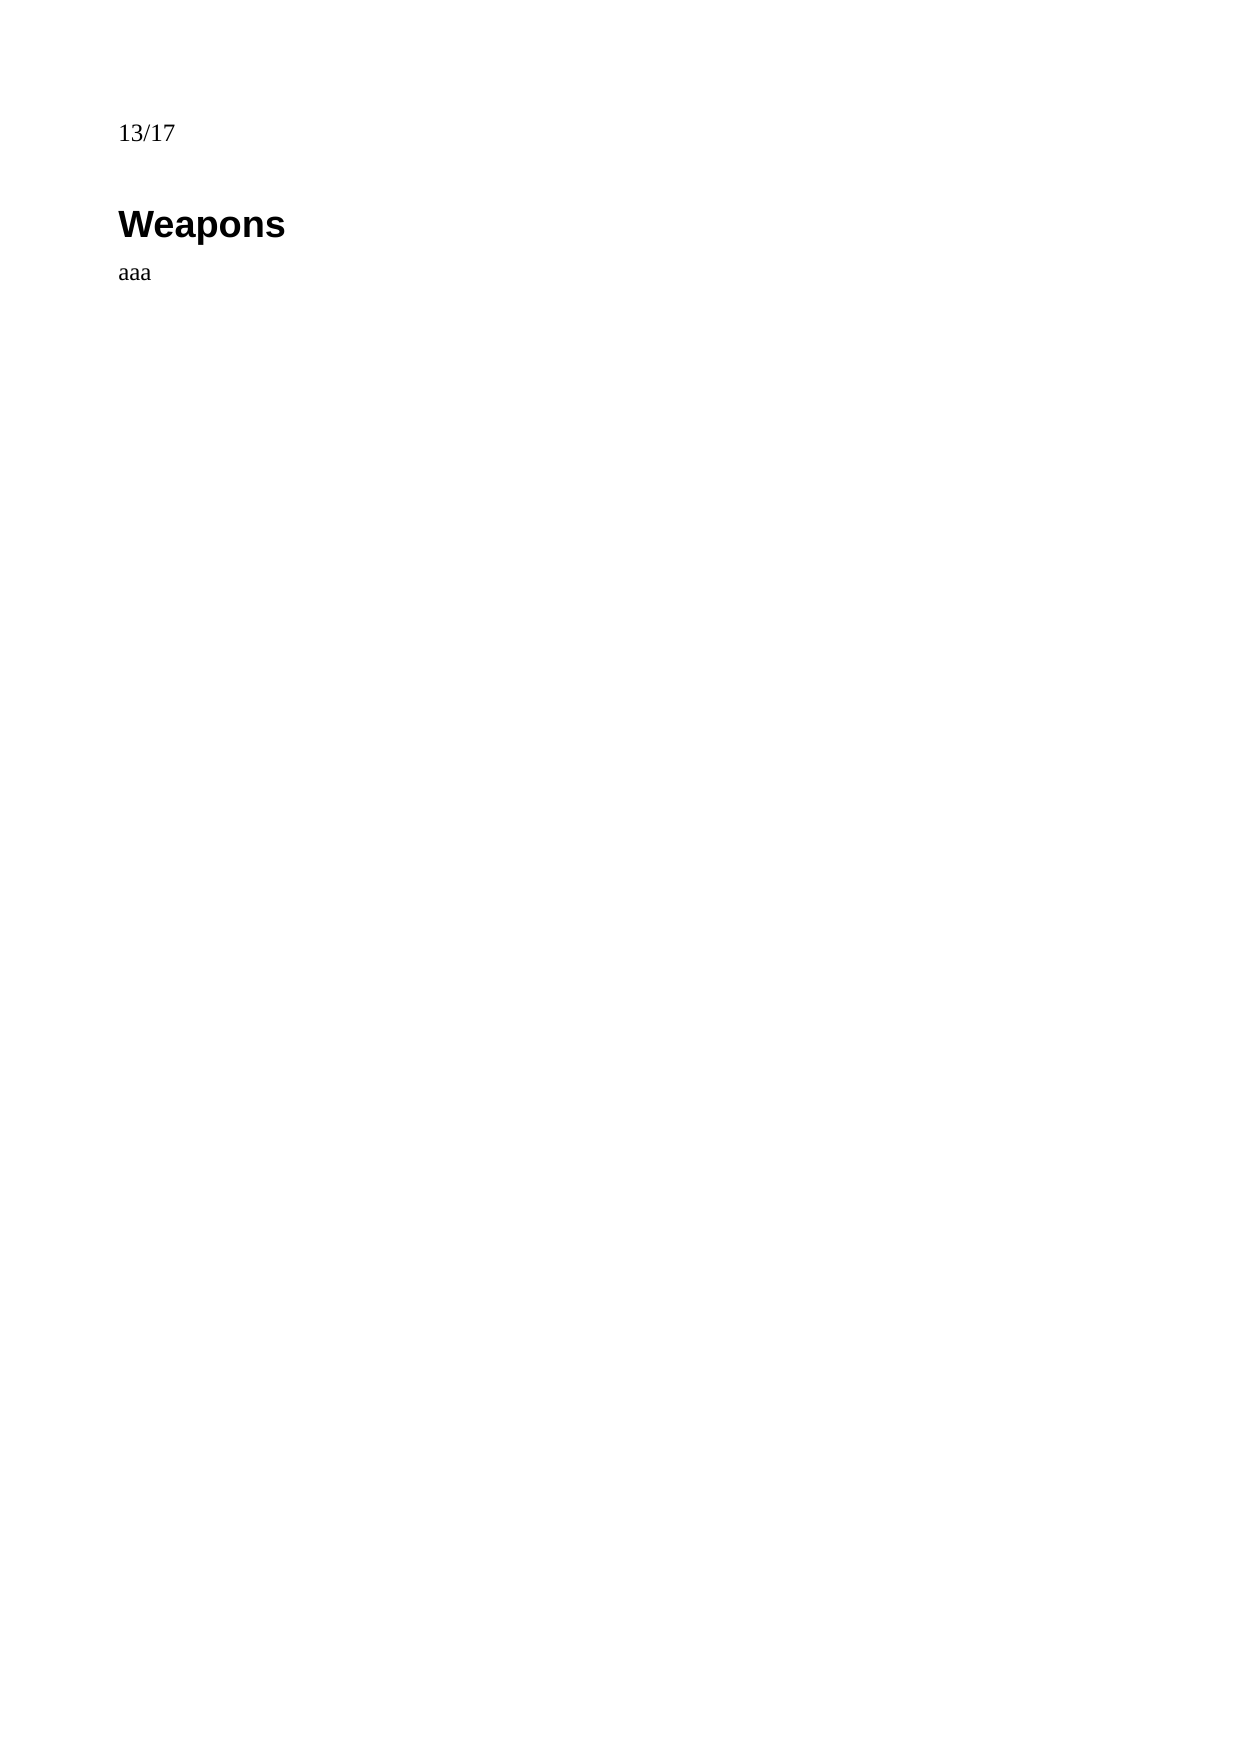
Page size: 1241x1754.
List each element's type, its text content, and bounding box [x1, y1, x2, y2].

subtitle Weapons [118, 201, 1122, 245]
text aaa [118, 257, 1122, 286]
